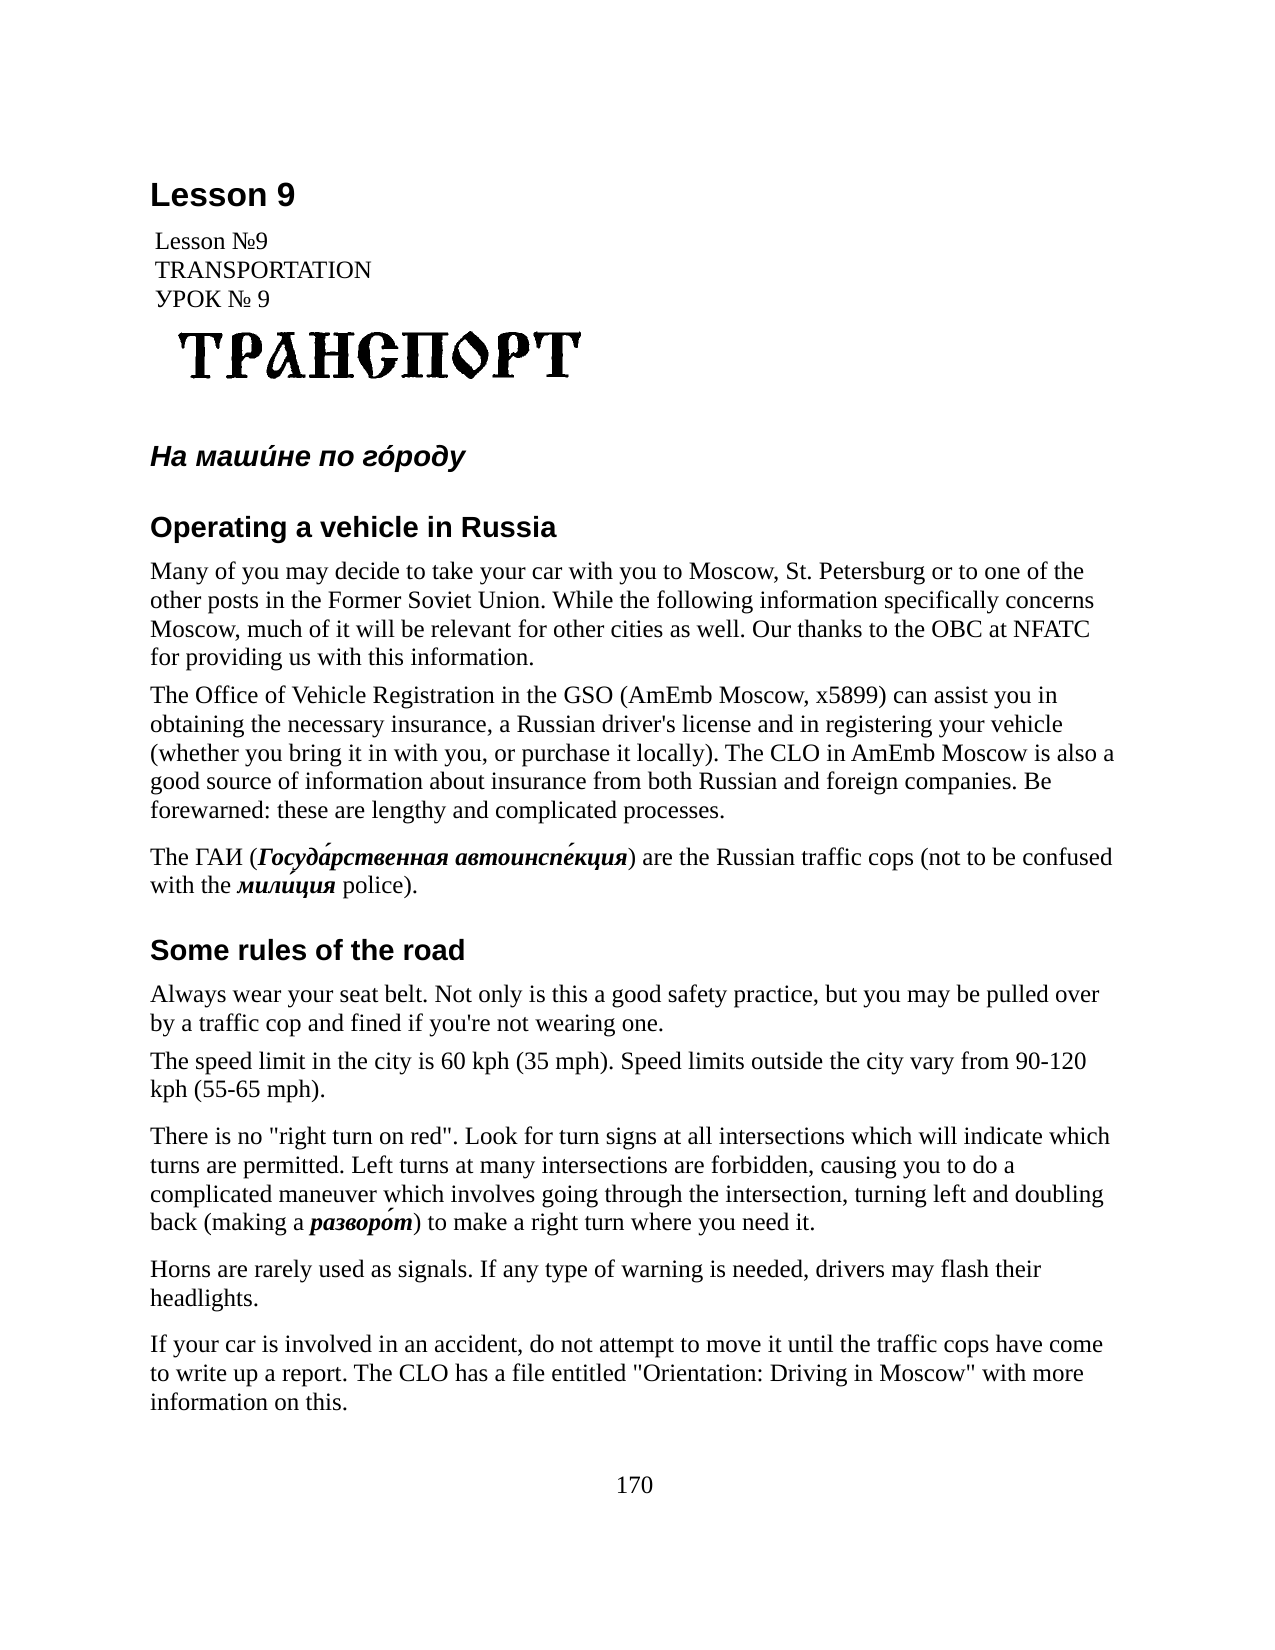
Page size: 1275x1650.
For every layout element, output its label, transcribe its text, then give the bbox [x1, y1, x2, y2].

subtitle Lesson 9 [150, 175, 1125, 214]
text The ГАИ (Госуда́рственная автоинспе́кция) are the Russian traffic cops (not to be confused with the мили́ция police). [150, 842, 1125, 899]
text Many of you may decide to take your car with you to Moscow, St. Petersburg or to one of the other posts in the Former Soviet Union. While the following information specifically concerns Moscow, much of it will be relevant for other cities as well. Our thanks to the OBC at NFATC for providing us with this information. [150, 556, 1125, 671]
picture [154, 312, 629, 415]
subtitle На маши́не по го́роду [150, 439, 1125, 473]
table_cell [150, 313, 154, 414]
text If your car is involved in an accident, do not attempt to move it until the traffic cops have come to write up a report. The CLO has a file entitled "Orientation: Driving in Moscow" with more information on this. [150, 1329, 1125, 1416]
table_cell TRANSPORTATION [150, 255, 1125, 284]
text Horns are rarely used as signals. If any type of warning is needed, drivers may flash their headlights. [150, 1254, 1125, 1312]
text Always wear your seat belt. Not only is this a good safety practice, but you may be pulled over by a traffic cop and fined if you're not wearing one. [150, 979, 1125, 1037]
text The speed limit in the city is 60 kph (35 mph). Speed limits outside the city vary from 90-120 kph (55-65 mph). [150, 1046, 1125, 1103]
subtitle Some rules of the road [150, 933, 1125, 967]
table_cell [629, 313, 1125, 414]
table_header Lesson №9 [150, 226, 1125, 255]
subtitle Operating a vehicle in Russia [150, 510, 1125, 544]
text There is no "right turn on red". Look for turn signs at all intersections which will indicate which turns are permitted. Left turns at many intersections are forbidden, causing you to do a complicated maneuver which involves going through the intersection, turning left and doubling back (making а разворо́т) to make a right turn where you need it. [150, 1121, 1125, 1236]
text The Office of Vehicle Registration in the GSO (AmEmb Moscow, x5899) can assist you in obtaining the necessary insurance, a Russian driver's license and in registering your vehicle (whether you bring it in with you, or purchase it locally). The CLO in AmEmb Moscow is also a good source of information about insurance from both Russian and foreign companies. Be forewarned: these are lengthy and complicated processes. [150, 680, 1125, 824]
table_cell УРОК № 9 [150, 284, 1125, 312]
